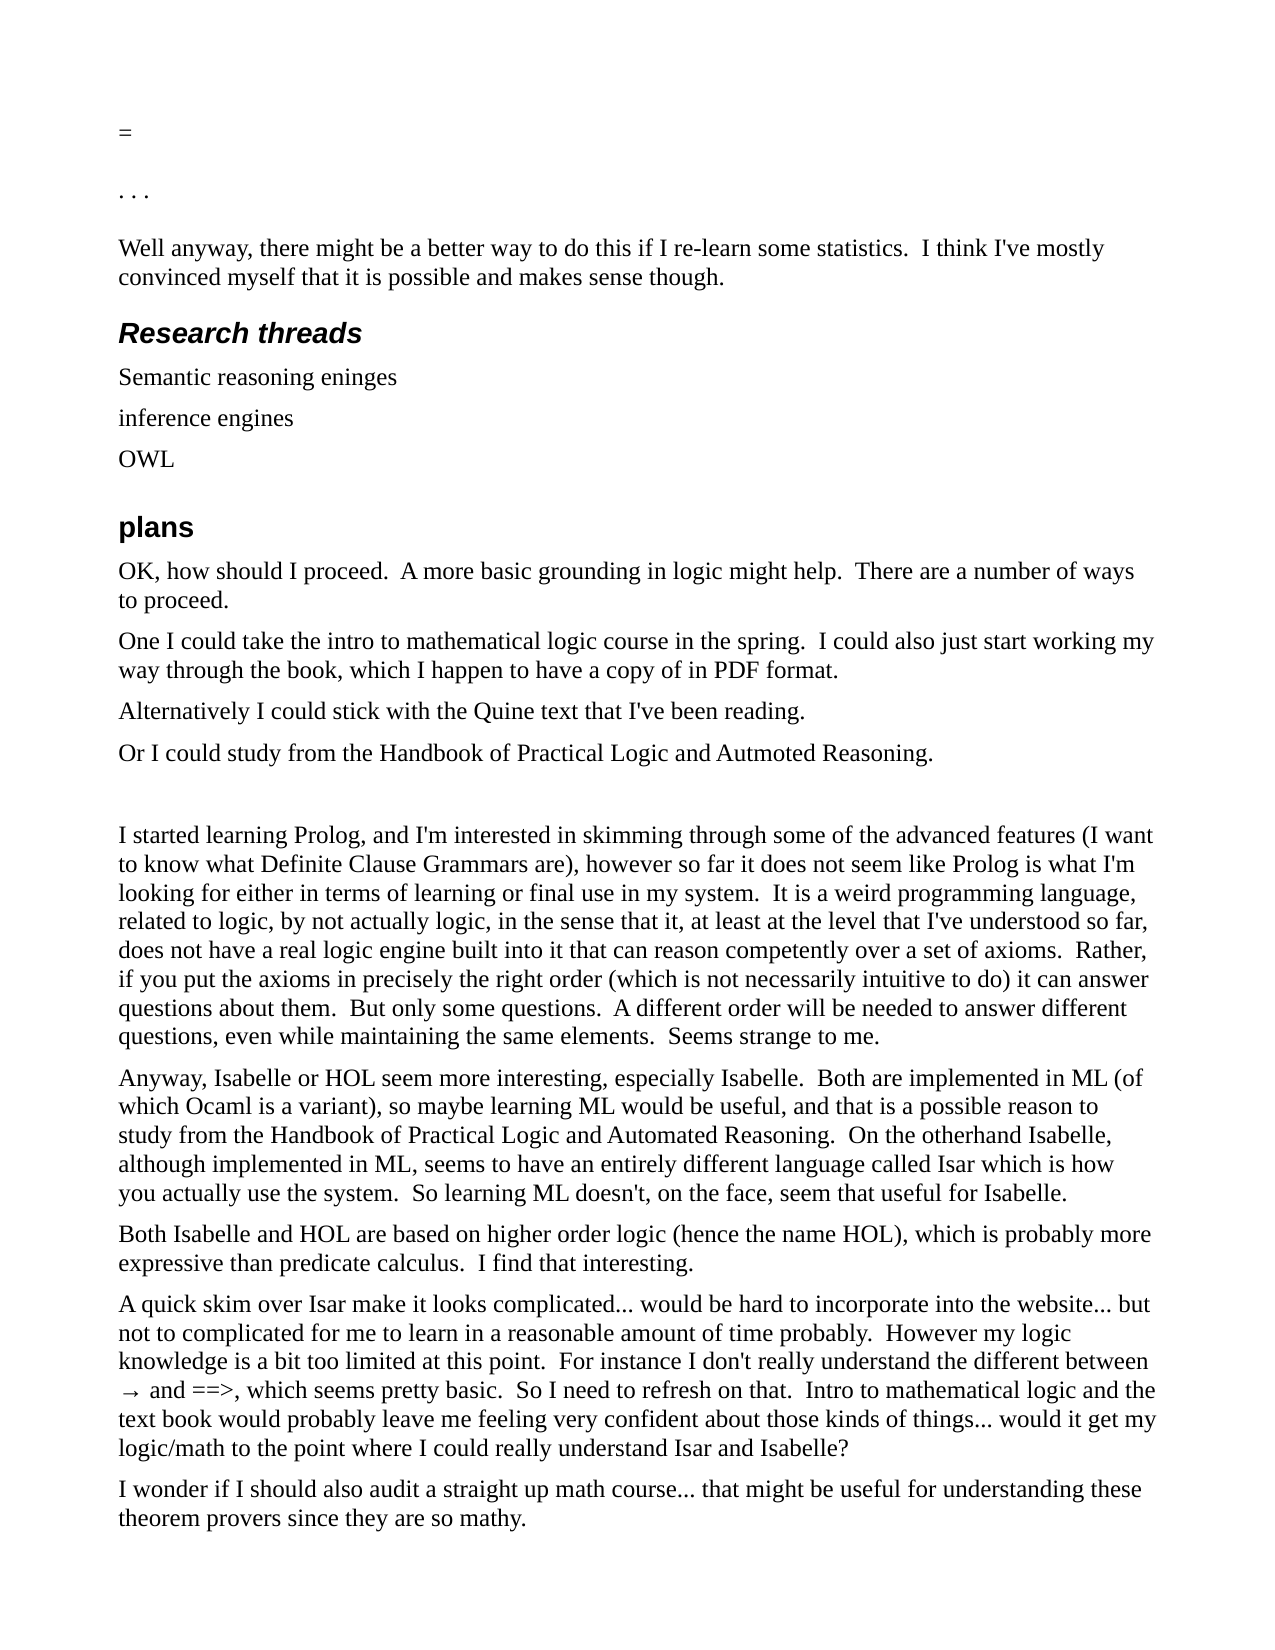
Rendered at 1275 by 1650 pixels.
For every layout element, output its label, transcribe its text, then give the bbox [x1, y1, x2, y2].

text I started learning Prolog, and I'm interested in skimming through some of the advanced features (I want to know what Definite Clause Grammars are), however so far it does not seem like Prolog is what I'm looking for either in terms of learning or final use in my system. It is a weird programming language, related to logic, by not actually logic, in the sense that it, at least at the level that I've understood so far, does not have a real logic engine built into it that can reason competently over a set of axioms. Rather, if you put the axioms in precisely the right order (which is not necessarily intuitive to do) it can answer questions about them. But only some questions. A different order will be needed to answer different questions, even while maintaining the same elements. Seems strange to me. [118, 820, 1157, 1050]
text OK, how should I proceed. A more basic grounding in logic might help. There are a number of ways to proceed. [118, 556, 1157, 614]
text Alternatively I could stick with the Quine text that I've been reading. [118, 696, 1157, 725]
text OWL [118, 444, 1157, 473]
subtitle Research threads [118, 316, 1157, 349]
text = [118, 118, 1157, 147]
text Anyway, Isabelle or HOL seem more interesting, especially Isabelle. Both are implemented in ML (of which Ocaml is a variant), so maybe learning ML would be useful, and that is a possible reason to study from the Handbook of Practical Logic and Automated Reasoning. On the otherhand Isabelle, although implemented in ML, seems to have an entirely different language called Isar which is how you actually use the system. So learning ML doesn't, on the face, seem that useful for Isabelle. [118, 1063, 1157, 1206]
text . . . [118, 176, 1157, 204]
text Well anyway, there might be a better way to do this if I re-learn some statistics. I think I've mostly convinced myself that it is possible and makes sense though. [118, 233, 1157, 291]
text One I could take the intro to mathematical logic course in the spring. I could also just start working my way through the book, which I happen to have a copy of in PDF format. [118, 626, 1157, 684]
text Both Isabelle and HOL are based on higher order logic (hence the name HOL), which is probably more expressive than predicate calculus. I find that interesting. [118, 1219, 1157, 1276]
text I wonder if I should also audit a straight up math course... that might be useful for understanding these theorem provers since they are so mathy. [118, 1474, 1157, 1531]
subtitle plans [118, 510, 1157, 544]
text inference engines [118, 403, 1157, 432]
text Or I could study from the Handbook of Practical Logic and Autmoted Reasoning. [118, 738, 1157, 766]
text Semantic reasoning eninges [118, 362, 1157, 390]
text A quick skim over Isar make it looks complicated... would be hard to incorporate into the website... but not to complicated for me to learn in a reasonable amount of time probably. However my logic knowledge is a bit too limited at this point. For instance I don't really understand the different between → and ==>, which seems pretty basic. So I need to refresh on that. Intro to mathematical logic and the text book would probably leave me feeling very confident about those kinds of things... would it get my logic/math to the point where I could really understand Isar and Isabelle? [118, 1289, 1157, 1461]
